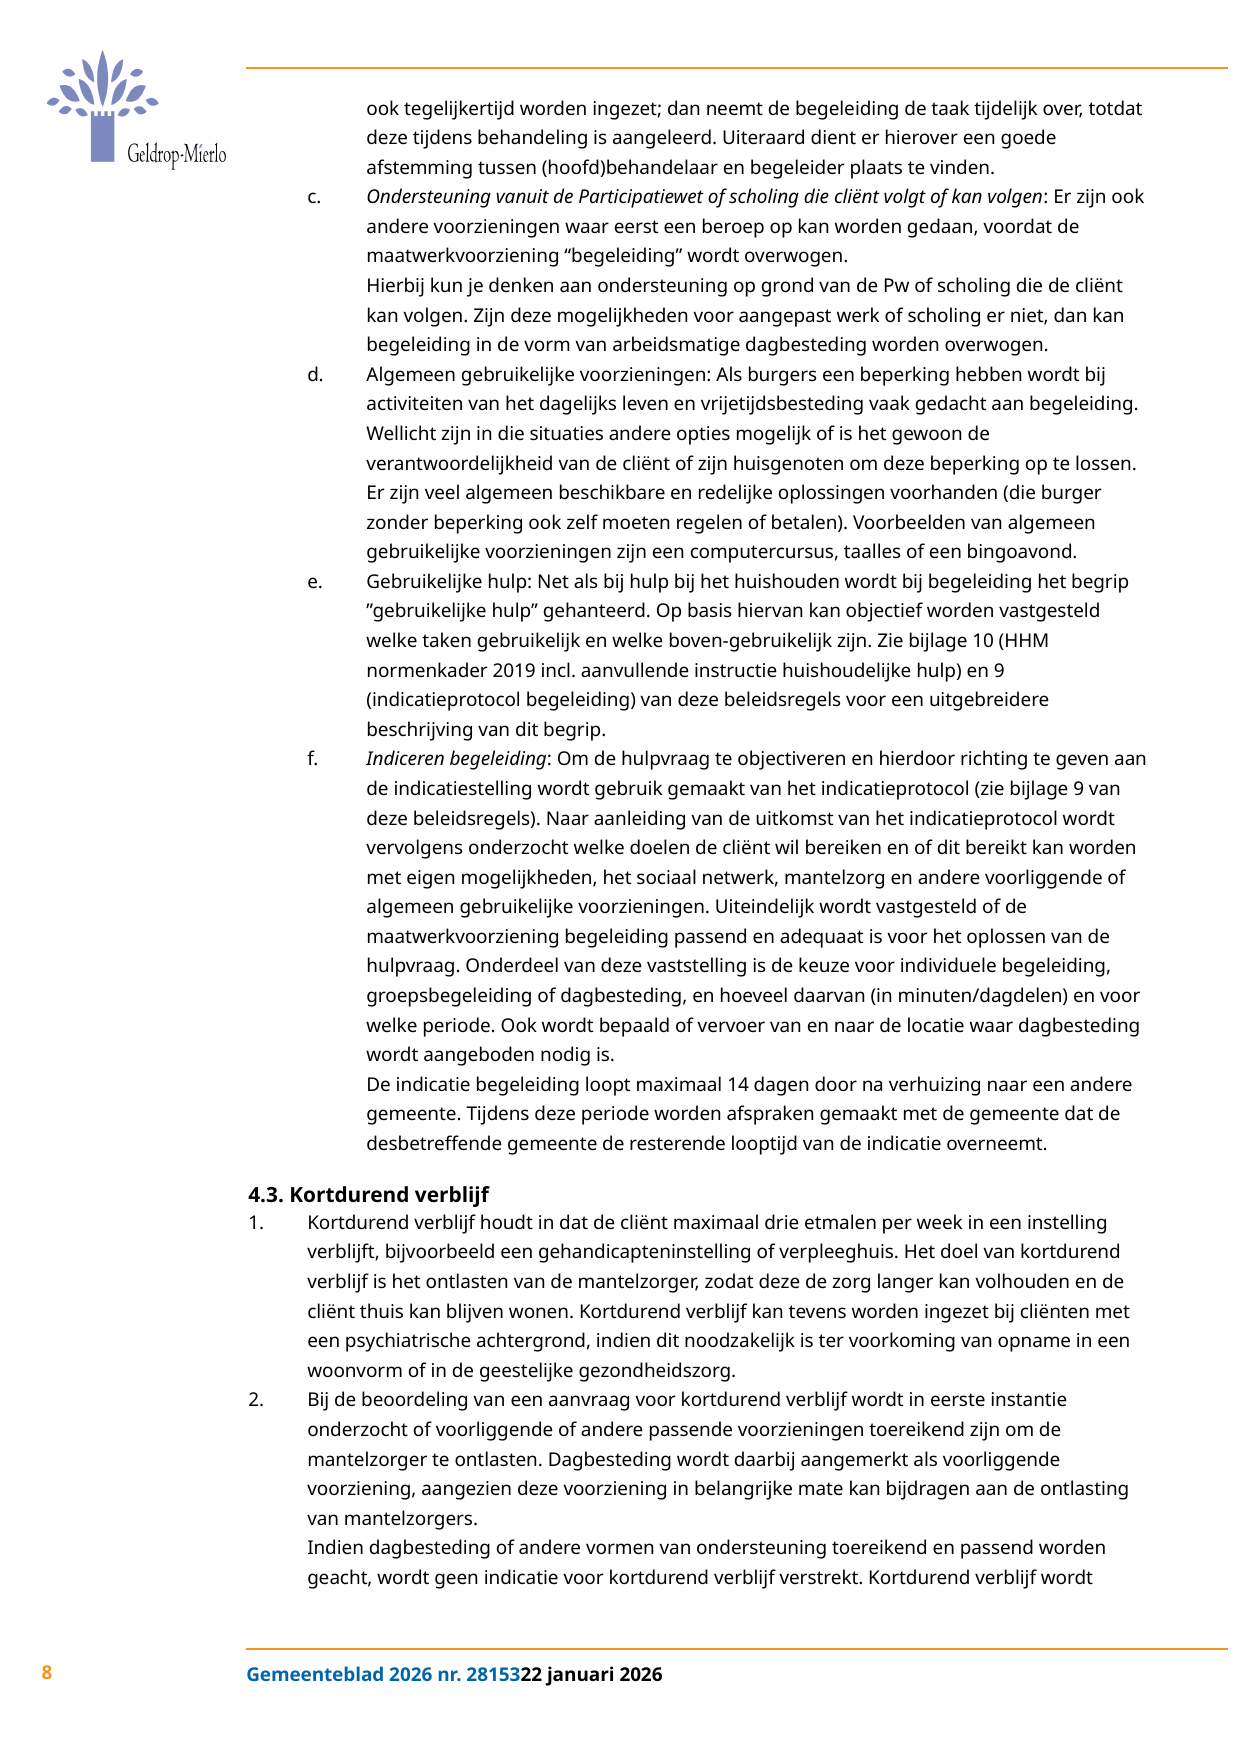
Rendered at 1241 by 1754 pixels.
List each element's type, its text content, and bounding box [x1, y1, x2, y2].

picture [41, 47, 231, 172]
list Ondersteuning vanuit de Participatiewet of scholing die cliënt volgt of kan volgen: Er zijn ook andere voorzieningen waar eerst een beroep op kan worden gedaan, voordat de maatwerkvoorziening “begeleiding” wordt overwogen. [307, 183, 1152, 268]
list De indicatie begeleiding loopt maximaal 14 dagen door na verhuizing naar een andere gemeente. Tijdens deze periode worden afspraken gemaakt met de gemeente dat de desbetreffende gemeente de resterende looptijd van de indicatie overneemt. [307, 1071, 1152, 1156]
list Hierbij kun je denken aan ondersteuning op grond van de Pw of scholing die de cliënt kan volgen. Zijn deze mogelijkheden voor aangepast werk of scholing er niet, dan kan begeleiding in de vorm van arbeidsmatige dagbesteding worden overwogen. [307, 272, 1152, 357]
list Indiceren begeleiding: Om de hulpvraag te objectiveren en hierdoor richting te geven aan de indicatiestelling wordt gebruik gemaakt van het indicatieprotocol (zie bijlage 9 van deze beleidsregels). Naar aanleiding van de uitkomst van het indicatieprotocol wordt vervolgens onderzocht welke doelen de cliënt wil bereiken en of dit bereikt kan worden met eigen mogelijkheden, het sociaal netwerk, mantelzorg en andere voorliggende of algemeen gebruikelijke voorzieningen. Uiteindelijk wordt vastgesteld of de maatwerkvoorziening begeleiding passend en adequaat is voor het oplossen van de hulpvraag. Onderdeel van deze vaststelling is de keuze voor individuele begeleiding, groepsbegeleiding of dagbesteding, en hoeveel daarvan (in minuten/dagdelen) en voor welke periode. Ook wordt bepaald of vervoer van en naar de locatie waar dagbesteding wordt aangeboden nodig is. [307, 746, 1152, 1067]
list Bij de beoordeling van een aanvraag voor kortdurend verblijf wordt in eerste instantie onderzocht of voorliggende of andere passende voorzieningen toereikend zijn om de mantelzorger te ontlasten. Dagbesteding wordt daarbij aangemerkt als voorliggende voorziening, aangezien deze voorziening in belangrijke mate kan bijdragen aan de ontlasting van mantelzorgers. [248, 1387, 1152, 1531]
list Algemeen gebruikelijke voorzieningen: Als burgers een beperking hebben wordt bij activiteiten van het dagelijks leven en vrijetijdsbesteding vaak gedacht aan begeleiding. Wellicht zijn in die situaties andere opties mogelijk of is het gewoon de verantwoordelijkheid van de cliënt of zijn huisgenoten om deze beperking op te lossen. Er zijn veel algemeen beschikbare en redelijke oplossingen voorhanden (die burger zonder beperking ook zelf moeten regelen of betalen). Voorbeelden van algemeen gebruikelijke voorzieningen zijn een computercursus, taalles of een bingoavond. [307, 361, 1152, 564]
list Gebruikelijke hulp: Net als bij hulp bij het huishouden wordt bij begeleiding het begrip ”gebruikelijke hulp” gehanteerd. Op basis hiervan kan objectief worden vastgesteld welke taken gebruikelijk en welke boven-gebruikelijk zijn. Zie bijlage 10 (HHM normenkader 2019 incl. aanvullende instructie huishoudelijke hulp) en 9 (indicatieprotocol begeleiding) van deze beleidsregels voor een uitgebreidere beschrijving van dit begrip. [307, 568, 1152, 742]
list Indien dagbesteding of andere vormen van ondersteuning toereikend en passend worden geacht, wordt geen indicatie voor kortdurend verblijf verstrekt. Kortdurend verblijf wordt [248, 1534, 1152, 1590]
list ook tegelijkertijd worden ingezet; dan neemt de begeleiding de taak tijdelijk over, totdat deze tijdens behandeling is aangeleerd. Uiteraard dient er hierover een goede afstemming tussen (hoofd)behandelaar en begeleider plaats te vinden. [307, 95, 1152, 180]
text 4.3. Kortdurend verblijf [248, 1181, 1152, 1209]
list Kortdurend verblijf houdt in dat de cliënt maximaal drie etmalen per week in een instelling verblijft, bijvoorbeeld een gehandicapteninstelling of verpleeghuis. Het doel van kortdurend verblijf is het ontlasten van de mantelzorger, zodat deze de zorg langer kan volhouden en de cliënt thuis kan blijven wonen. Kortdurend verblijf kan tevens worden ingezet bij cliënten met een psychiatrische achtergrond, indien dit noodzakelijk is ter voorkoming van opname in een woonvorm of in de geestelijke gezondheidszorg. [248, 1209, 1152, 1383]
